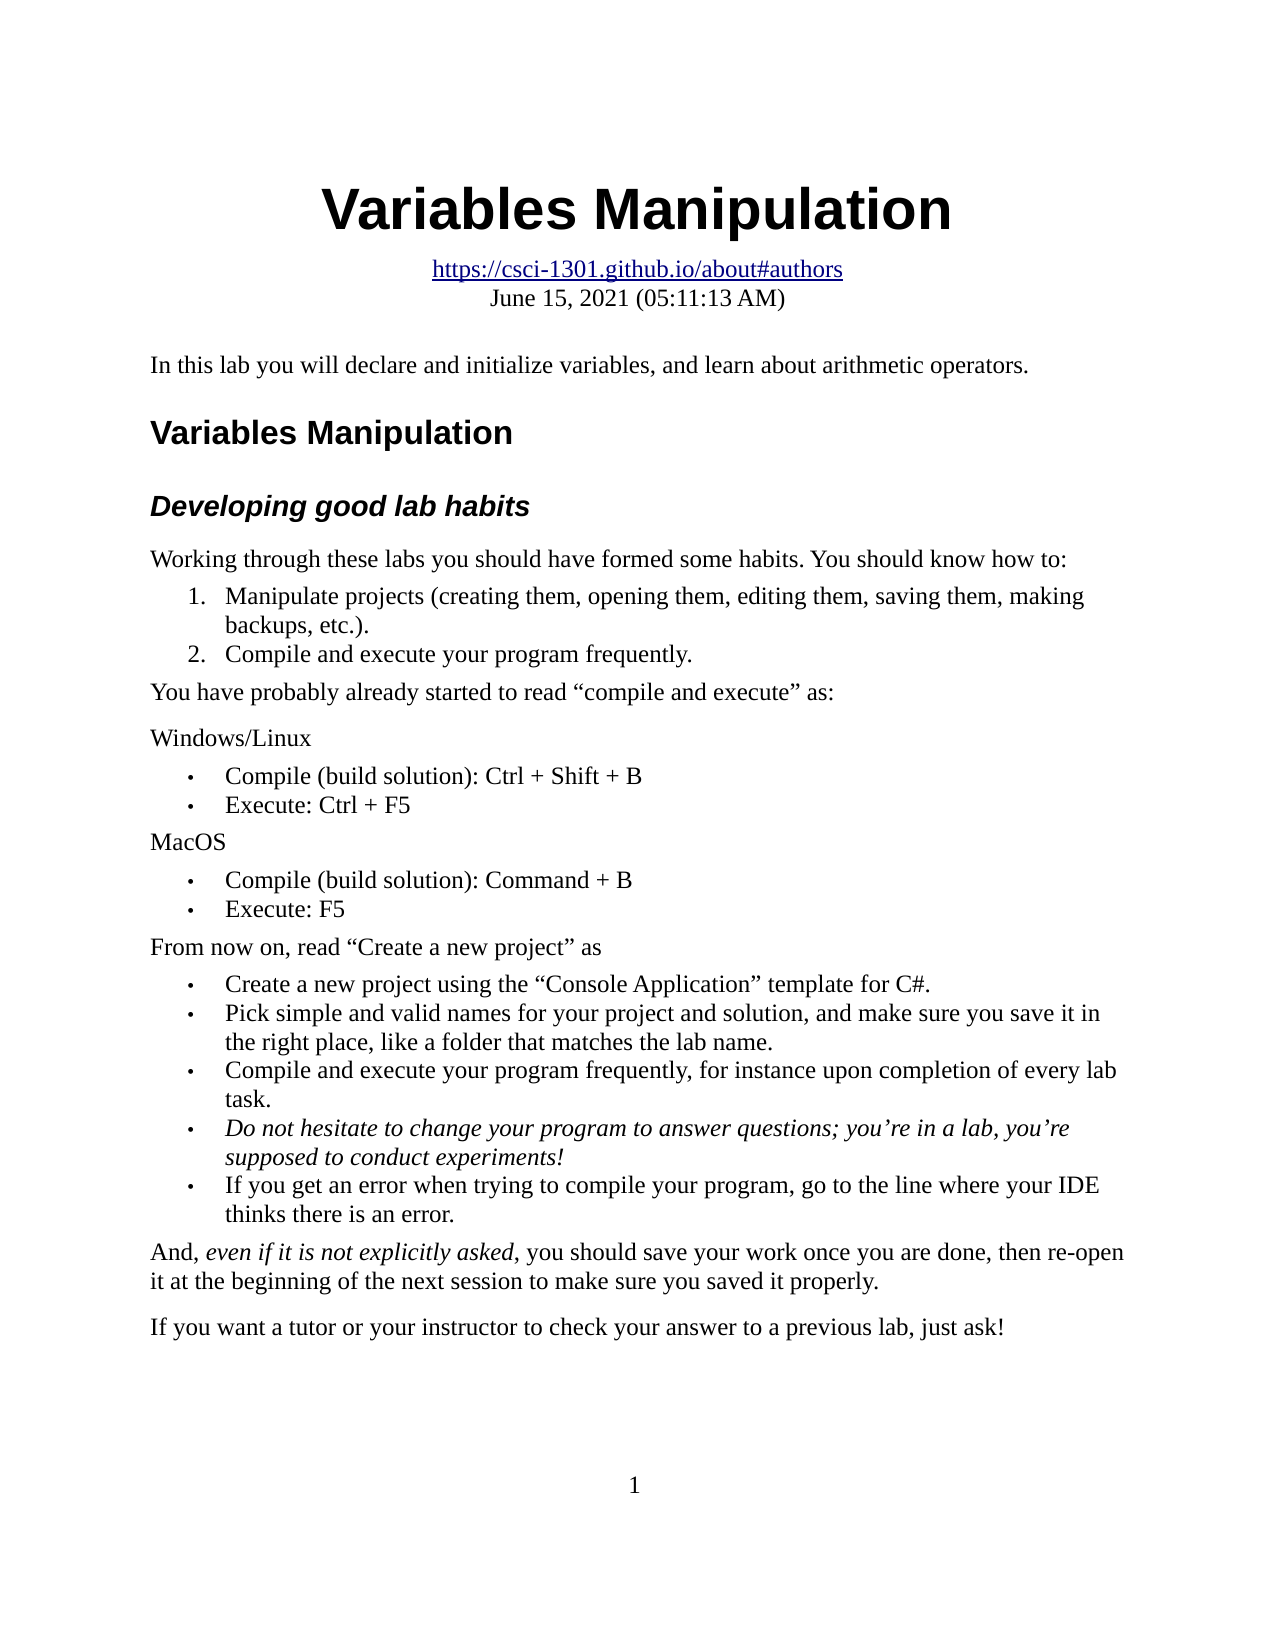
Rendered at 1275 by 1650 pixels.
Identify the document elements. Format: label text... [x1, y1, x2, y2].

list Execute: Ctrl + F5 [187, 790, 1125, 818]
text Windows/Linux [150, 723, 1125, 752]
text June 15, 2021 (05:11:13 AM) [150, 283, 1125, 312]
subtitle Variables Manipulation [150, 412, 1125, 451]
text From now on, read “Create a new project” as [150, 932, 1125, 960]
title Variables Manipulation [150, 175, 1125, 242]
text In this lab you will declare and initialize variables, and learn about arithmetic operators. [150, 350, 1125, 378]
text You have probably already started to read “compile and execute” as: [150, 677, 1125, 705]
list Compile and execute your program frequently, for instance upon completion of every lab task. [187, 1056, 1125, 1113]
list Compile and execute your program frequently. [187, 639, 1125, 668]
list Execute: F5 [187, 894, 1125, 923]
subtitle Developing good lab habits [150, 489, 1125, 522]
list If you get an error when trying to compile your program, go to the line where your IDE thinks there is an error. [187, 1171, 1125, 1228]
list Compile (build solution): Command + B [187, 865, 1125, 894]
text And, even if it is not explicitly asked, you should save your work once you are done, then re-open it at the beginning of the next session to make sure you saved it properly. [150, 1237, 1125, 1294]
text MacOS [150, 827, 1125, 856]
list Compile (build solution): Ctrl + Shift + B [187, 761, 1125, 790]
list Pick simple and valid names for your project and solution, and make sure you save it in the right place, like a folder that matches the lab name. [187, 998, 1125, 1056]
text If you want a tutor or your instructor to check your answer to a previous lab, just ask! [150, 1312, 1125, 1341]
text Working through these labs you should have formed some habits. You should know how to: [150, 544, 1125, 572]
list Do not hesitate to change your program to answer questions; you’re in a lab, you’re supposed to conduct experiments! [187, 1113, 1125, 1171]
text https://csci-1301.github.io/about#authors [150, 254, 1125, 283]
list Create a new project using the “Console Application” template for C#. [187, 969, 1125, 998]
list Manipulate projects (creating them, opening them, editing them, saving them, making backups, etc.). [187, 581, 1125, 639]
